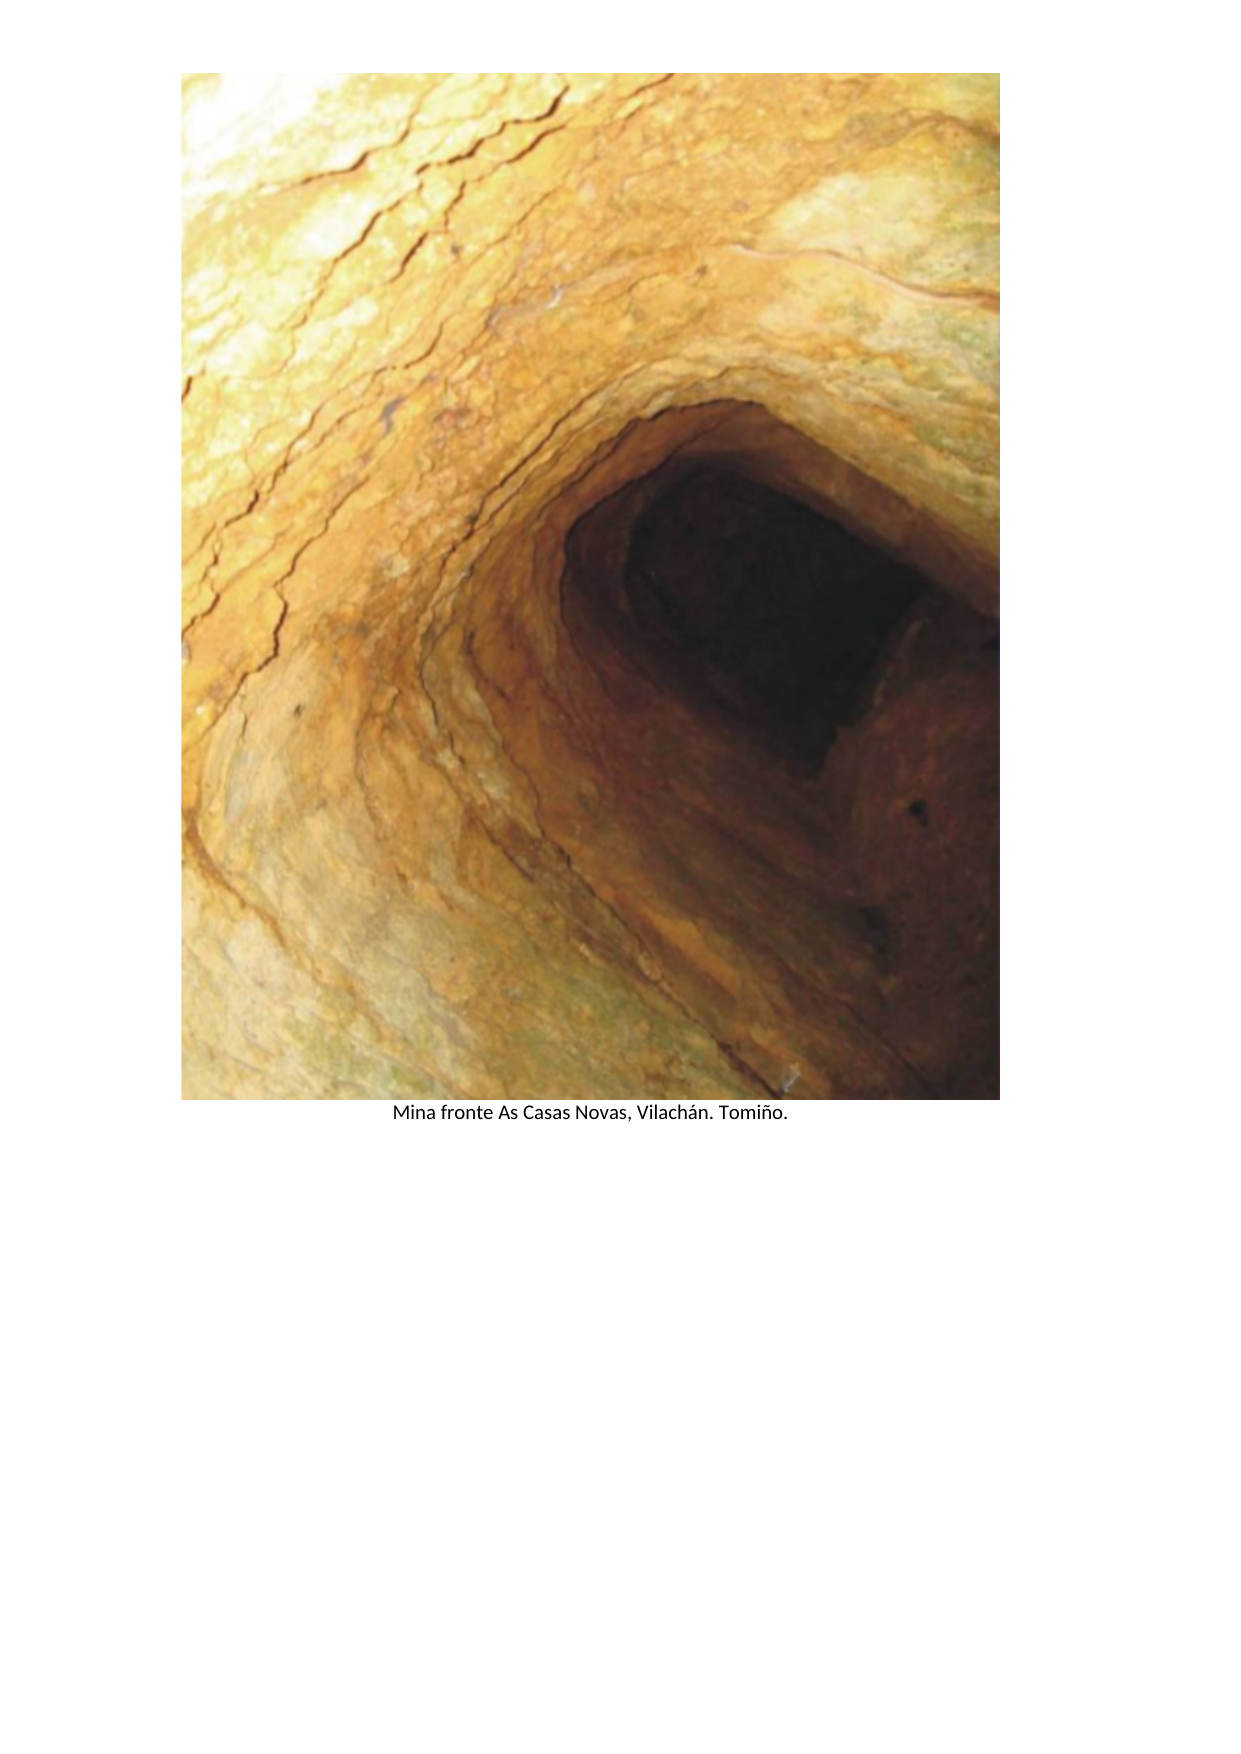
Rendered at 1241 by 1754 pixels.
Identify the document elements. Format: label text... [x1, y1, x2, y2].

text Mina fronte As Casas Novas, Vilachán. Tomiño. [118, 1099, 1063, 1124]
